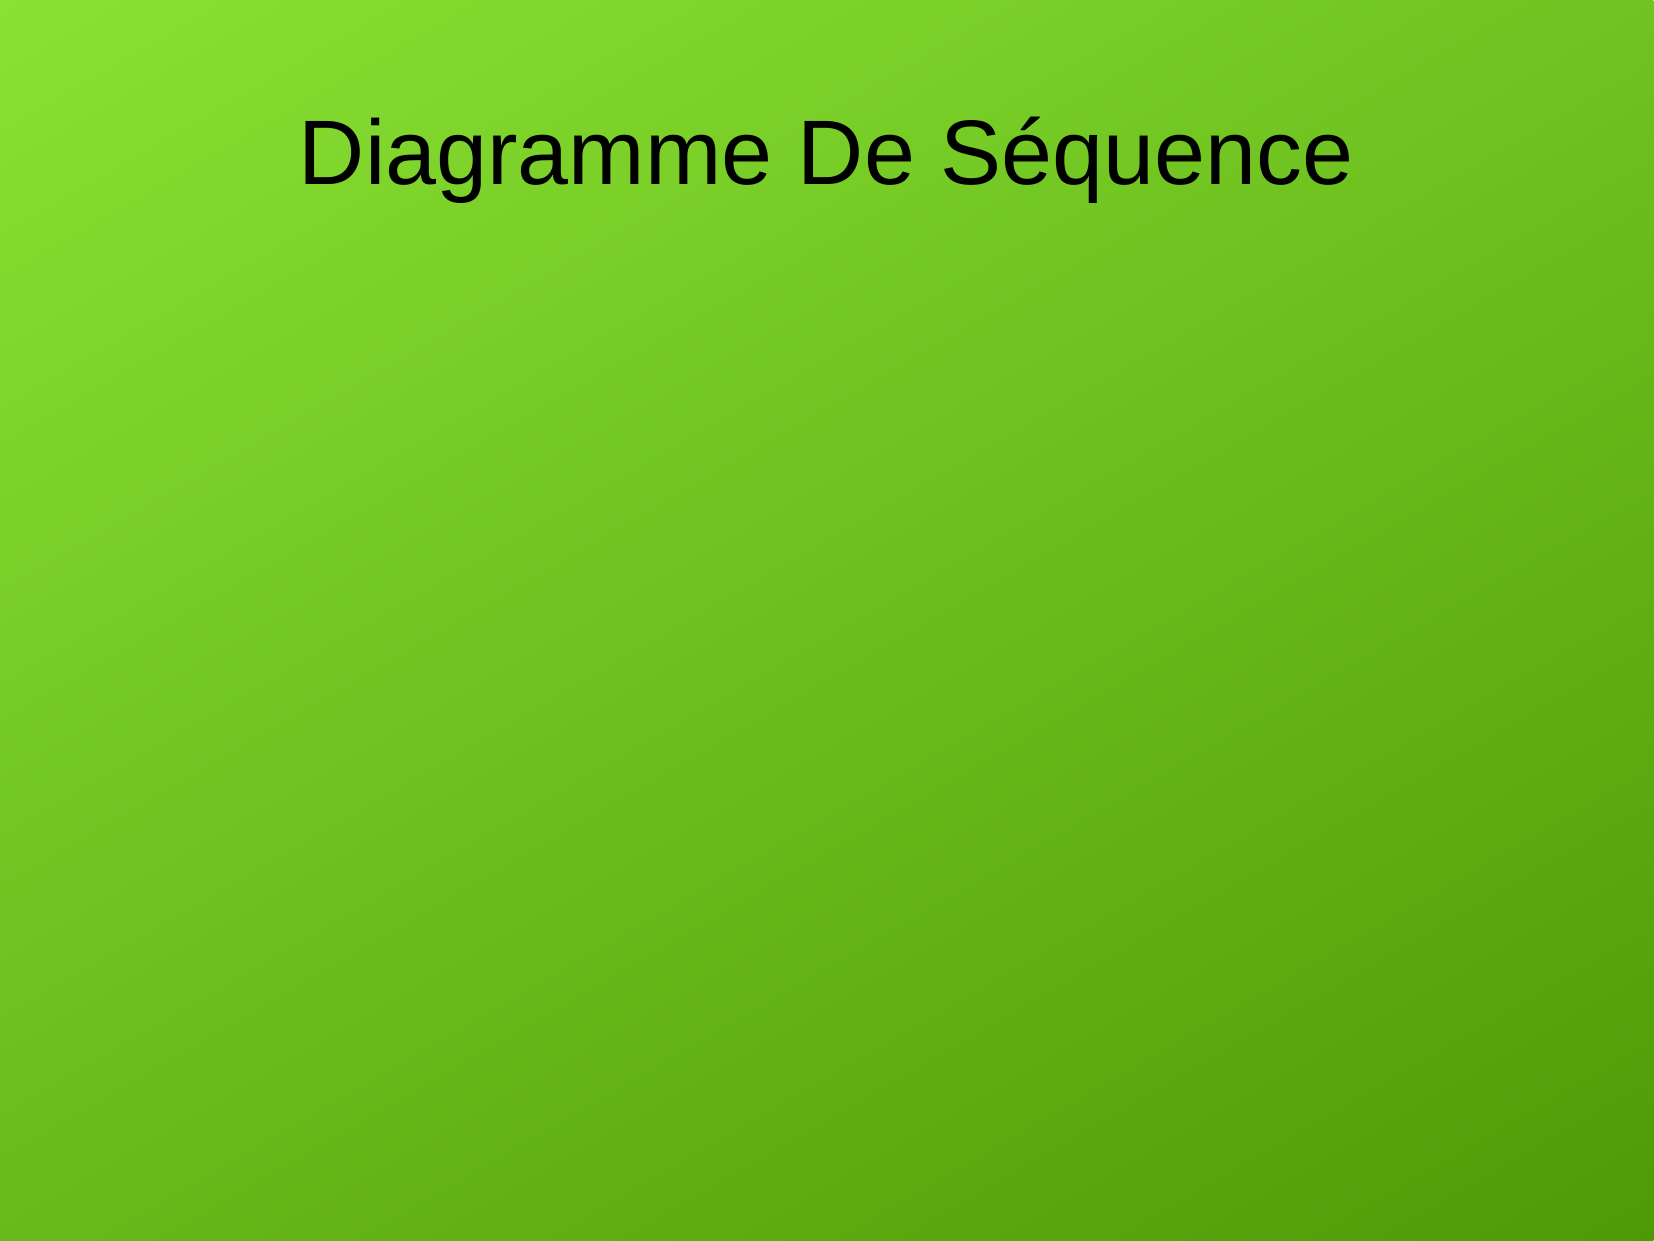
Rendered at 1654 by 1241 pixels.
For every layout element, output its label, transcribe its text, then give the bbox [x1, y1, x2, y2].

title Diagramme De Séquence [82, 49, 1571, 257]
